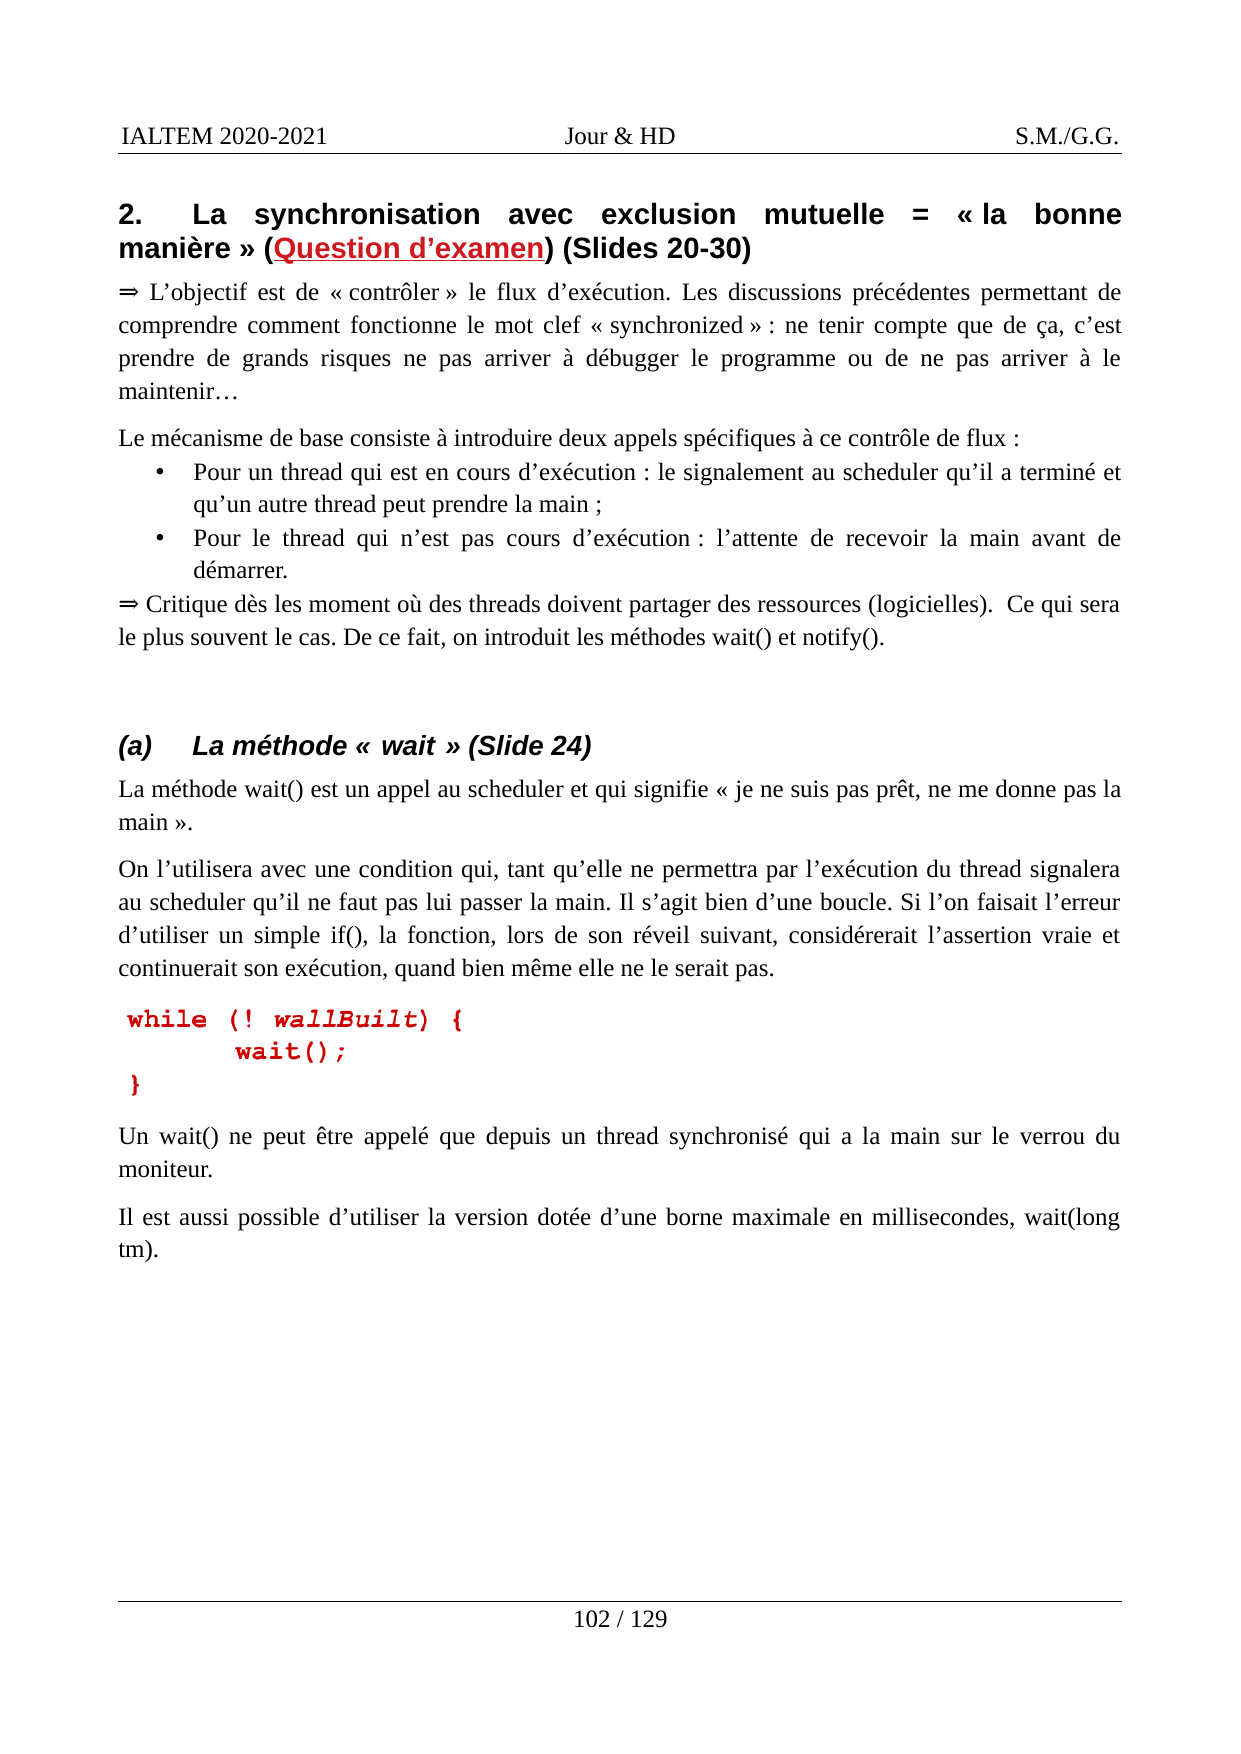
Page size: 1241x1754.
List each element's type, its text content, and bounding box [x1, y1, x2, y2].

text Le mécanisme de base consiste à introduire deux appels spécifiques à ce contrôle de flux : [118, 423, 1122, 452]
picture [118, 1001, 468, 1102]
text On l’utilisera avec une condition qui, tant qu’elle ne permettra par l’exécution du thread signalera au scheduler qu’il ne faut pas lui passer la main. Il s’agit bien d’une boucle. Si l’on faisait l’erreur d’utiliser un simple if(), la fonction, lors de son réveil suivant, considérerait l’assertion vraie et continuerait son exécution, quand bien même elle ne le serait pas. [118, 854, 1122, 982]
list Pour le thread qui n’est pas cours d’exécution : l’attente de recevoir la main avant de démarrer. [156, 523, 1122, 584]
text Il est aussi possible d’utiliser la version dotée d’une borne maximale en millisecondes, wait(long tm). [118, 1202, 1122, 1263]
text ⇒ L’objectif est de « contrôler » le flux d’exécution. Les discussions précédentes permettant de comprendre comment fonctionne le mot clef « synchronized » : ne tenir compte que de ça, c’est prendre de grands risques ne pas arriver à débugger le programme ou de ne pas arriver à le maintenir… [118, 277, 1122, 405]
list Pour un thread qui est en cours d’exécution : le signalement au scheduler qu’il a terminé et qu’un autre thread peut prendre la main ; [156, 457, 1122, 518]
subtitle La synchronisation avec exclusion mutuelle = « la bonne manière » (Question d’examen) (Slides 20-30) [118, 197, 1122, 264]
text La méthode wait() est un appel au scheduler et qui signifie « je ne suis pas prêt, ne me donne pas la main ». [118, 774, 1122, 836]
text Un wait() ne peut être appelé que depuis un thread synchronisé qui a la main sur le verrou du moniteur. [118, 1121, 1122, 1183]
text ⇒ Critique dès les moment où des threads doivent partager des ressources (logicielles). Ce qui sera le plus souvent le cas. De ce fait, on introduit les méthodes wait() et notify(). [118, 589, 1122, 650]
subtitle La méthode « wait » (Slide 24) [118, 729, 1122, 761]
